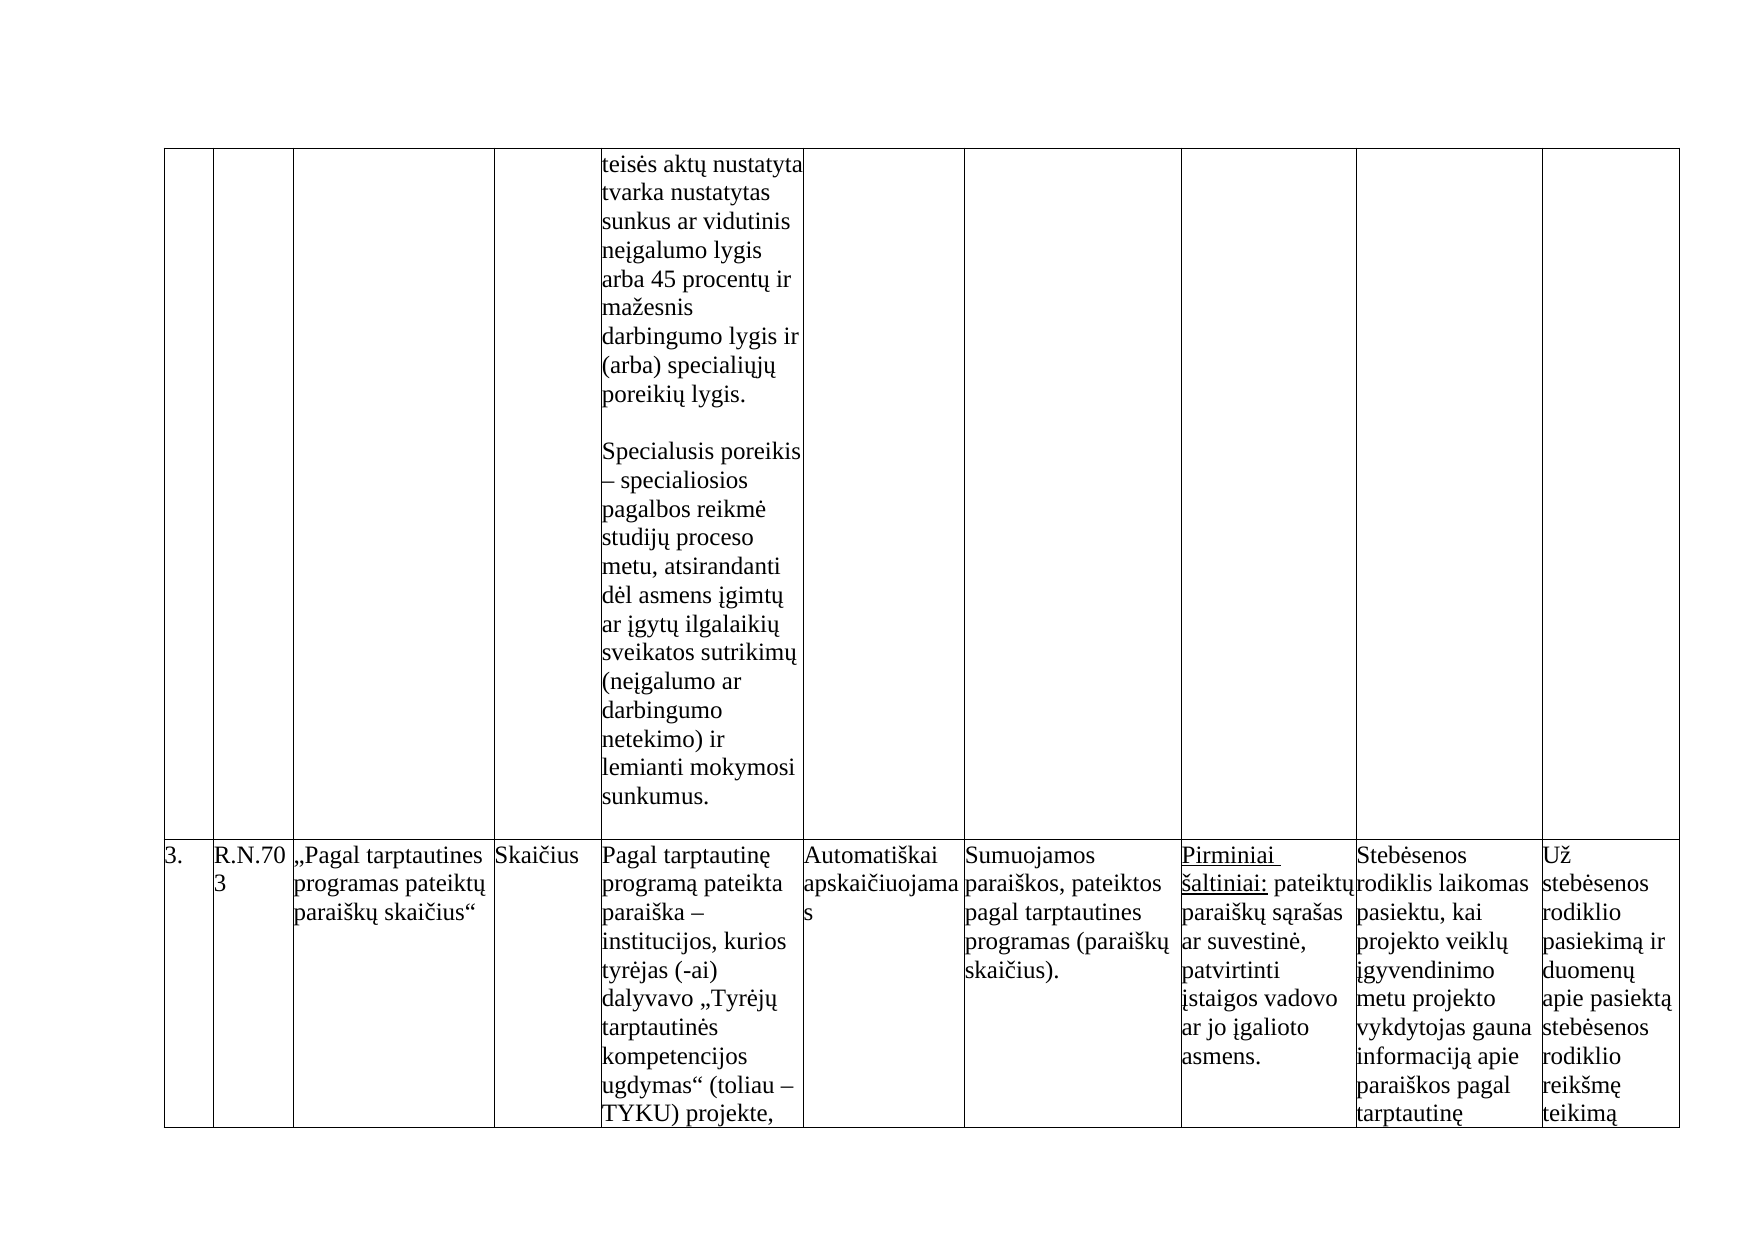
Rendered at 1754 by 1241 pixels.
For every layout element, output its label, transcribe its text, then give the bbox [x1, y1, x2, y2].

table_cell Pagal tarptautinę programą pateikta paraiška – institucijos, kurios tyrėjas (-ai) dalyvavo „Tyrėjų tarptautinės kompetencijos ugdymas“ (toliau – TYKU) projekte, [602, 840, 803, 1127]
table_cell [1357, 149, 1542, 839]
table_cell „Pagal tarptautines programas pateiktų paraiškų skaičius“ [294, 840, 494, 1127]
table_cell [165, 149, 213, 839]
table_cell [214, 149, 293, 839]
table_cell Skaičius [495, 840, 601, 1127]
table_cell Sumuojamos paraiškos, pateiktos pagal tarptautines programas (paraiškų skaičius). [965, 840, 1181, 1127]
table_cell [294, 149, 494, 839]
table_cell Už stebėsenos rodiklio pasiekimą ir duomenų apie pasiektą stebėsenos rodiklio reikšmę teikimą [1543, 840, 1679, 1127]
table_cell 3. [165, 840, 213, 1127]
table_cell [495, 149, 601, 839]
table_cell [965, 149, 1181, 839]
table_cell R.N.703 [214, 840, 293, 1127]
table_cell [1182, 149, 1356, 839]
table_cell teisės aktų nustatyta tvarka nustatytas sunkus ar vidutinis neįgalumo lygis arba 45 procentų ir mažesnis darbingumo lygis ir (arba) specialiųjų poreikių lygis. Specialusis poreikis – specialiosios pagalbos reikmė studijų proceso metu, atsirandanti dėl asmens įgimtų ar įgytų ilgalaikių sveikatos sutrikimų (neįgalumo ar darbingumo netekimo) ir lemianti mokymosi sunkumus. [602, 149, 803, 839]
table_cell [804, 149, 964, 839]
table_cell [1543, 149, 1679, 839]
table_cell Pirminiai šaltiniai: pateiktų paraiškų sąrašas ar suvestinė, patvirtinti įstaigos vadovo ar jo įgalioto asmens. [1182, 840, 1356, 1127]
table_cell Stebėsenos rodiklis laikomas pasiektu, kai projekto veiklų įgyvendinimo metu projekto vykdytojas gauna informaciją apie paraiškos pagal tarptautinę [1357, 840, 1542, 1127]
table_cell Automatiškai apskaičiuojamas [804, 840, 964, 1127]
